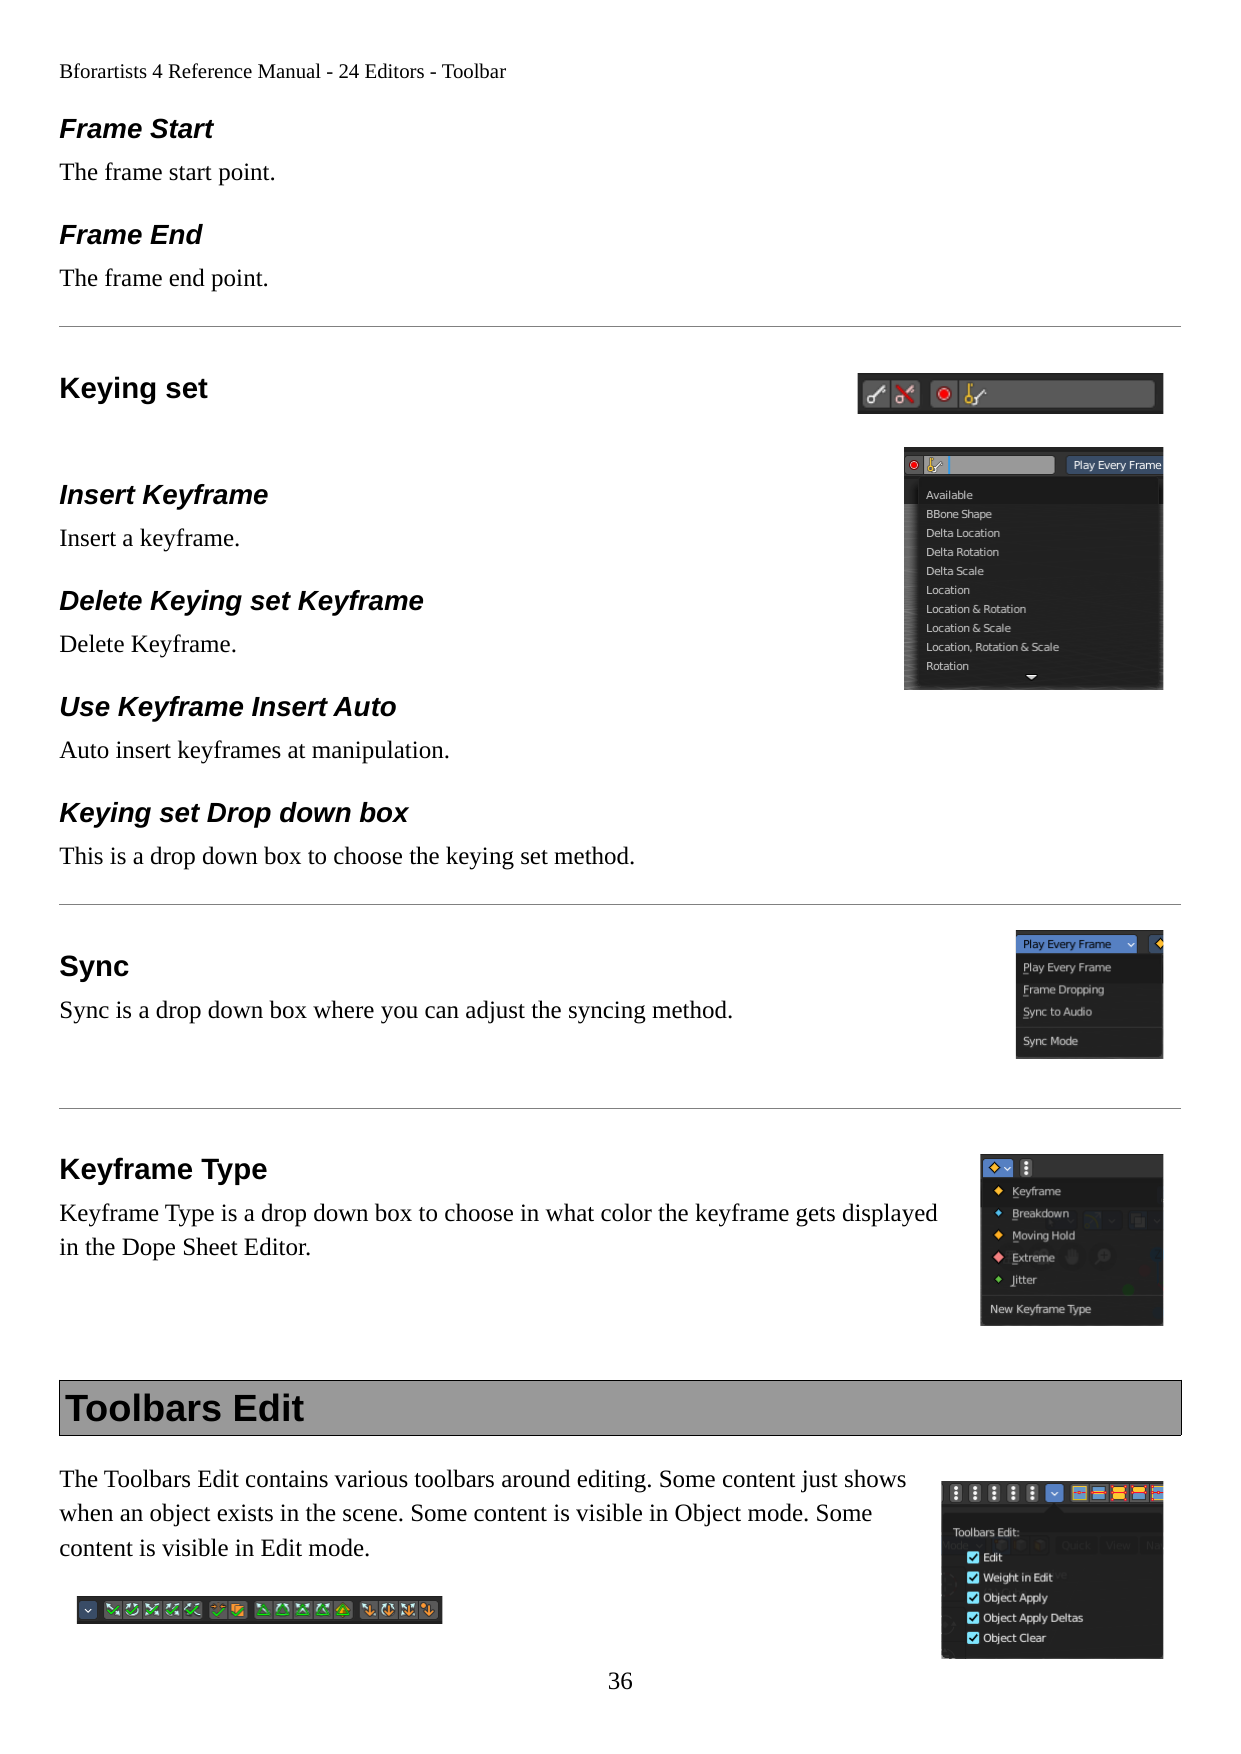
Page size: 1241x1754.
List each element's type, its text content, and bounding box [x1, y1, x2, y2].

picture [857, 373, 1164, 414]
subtitle Sync [59, 948, 1015, 982]
table_header Toolbars Edit [60, 1381, 1181, 1435]
text [1164, 629, 1181, 658]
text Delete Keyframe. [59, 629, 904, 658]
text [1164, 523, 1181, 552]
text This is a drop down box to choose the keying set method. [59, 841, 1181, 869]
subtitle Use Keyframe Insert Auto [59, 690, 1181, 722]
subtitle Frame Start [59, 113, 1181, 144]
subtitle [1164, 948, 1181, 982]
text Keyframe Type is a drop down box to choose in what color the keyframe gets displayed in the Dope Sheet Editor. [59, 1198, 980, 1261]
subtitle Delete Keying set Keyframe [59, 584, 904, 616]
text Auto insert keyframes at manipulation. [59, 735, 1181, 763]
subtitle Keyframe Type [59, 1152, 1181, 1185]
picture [980, 1154, 1164, 1326]
text The frame end point. [59, 263, 1181, 292]
text Insert a keyframe. [59, 523, 904, 552]
subtitle Frame End [59, 218, 1181, 250]
subtitle Insert Keyframe [59, 478, 904, 510]
subtitle Keying set [59, 371, 1181, 404]
picture [904, 447, 1164, 690]
picture [1015, 930, 1164, 1059]
picture [76, 1596, 443, 1624]
text The Toolbars Edit contains various toolbars around editing. Some content just shows when an object exists in the scene. Some content is visible in Object mode. Some content is visible in Edit mode. [59, 1464, 1181, 1561]
subtitle Keying set Drop down box [59, 796, 1181, 828]
picture [941, 1481, 1164, 1659]
text Sync is a drop down box where you can adjust the syncing method. [59, 995, 1015, 1023]
text The frame start point. [59, 157, 1181, 186]
subtitle [1164, 584, 1181, 616]
subtitle [1164, 478, 1181, 510]
